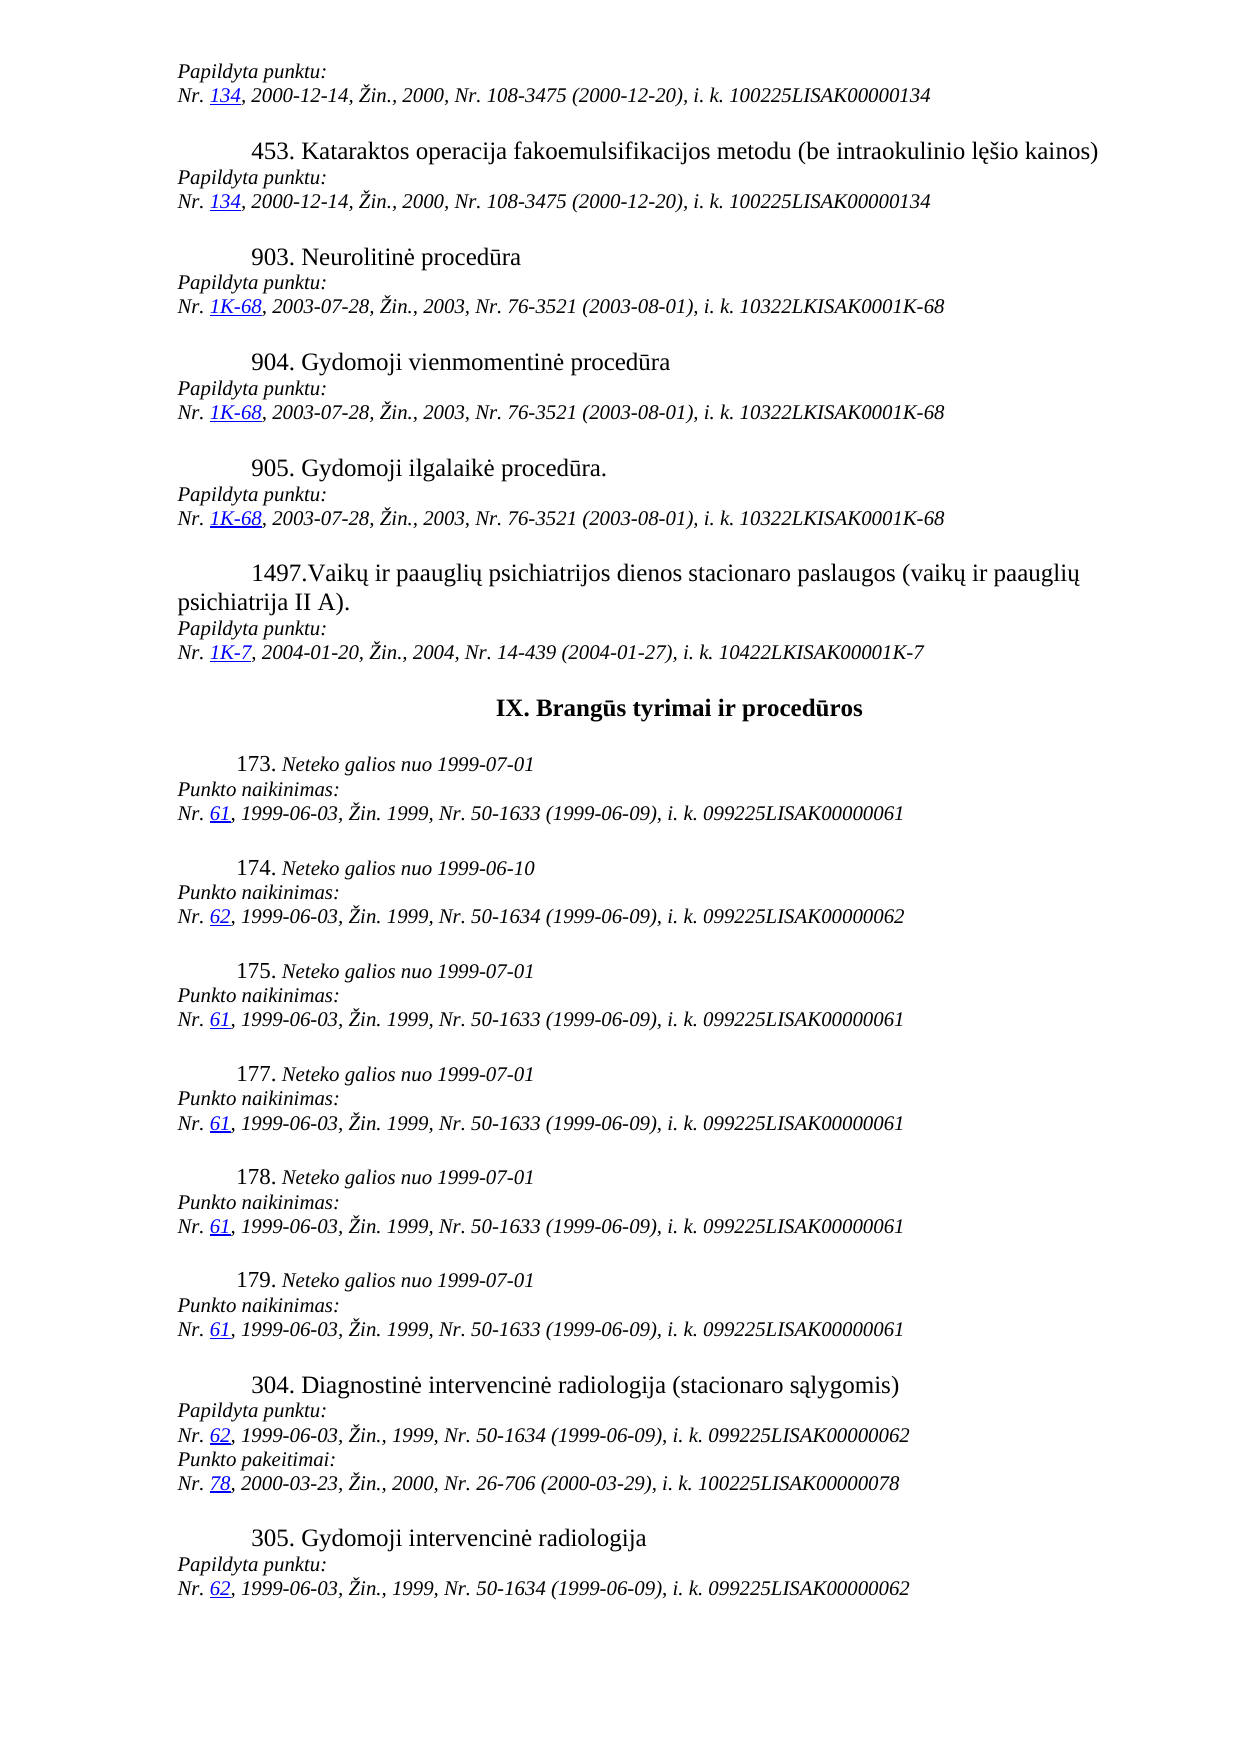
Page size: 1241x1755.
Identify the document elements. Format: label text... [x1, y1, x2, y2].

text 174. Neteko galios nuo 1999-06-10 [177, 853, 1181, 880]
text Papildyta punktu: [177, 270, 1181, 294]
text Nr. 61, 1999-06-03, Žin. 1999, Nr. 50-1633 (1999-06-09), i. k. 099225LISAK00000061 [177, 1214, 1181, 1238]
text Nr. 1K-7, 2004-01-20, Žin., 2004, Nr. 14-439 (2004-01-27), i. k. 10422LKISAK00001K-7 [177, 640, 1181, 664]
text Punkto naikinimas: [177, 983, 1181, 1007]
text 178. Neteko galios nuo 1999-07-01 [177, 1163, 1181, 1189]
text Punkto pakeitimai: [177, 1447, 1181, 1471]
text Papildyta punktu: [177, 482, 1181, 506]
text Punkto naikinimas: [177, 1086, 1181, 1110]
text 304. Diagnostinė intervencinė radiologija (stacionaro sąlygomis) [177, 1370, 1181, 1398]
text Nr. 78, 2000-03-23, Žin., 2000, Nr. 26-706 (2000-03-29), i. k. 100225LISAK00000078 [177, 1471, 1181, 1495]
text 177. Neteko galios nuo 1999-07-01 [177, 1060, 1181, 1086]
text 905. Gydomoji ilgalaikė procedūra. [177, 453, 1181, 482]
text Nr. 61, 1999-06-03, Žin. 1999, Nr. 50-1633 (1999-06-09), i. k. 099225LISAK00000061 [177, 1007, 1181, 1031]
text 453. Kataraktos operacija fakoemulsifikacijos metodu (be intraokulinio lęšio kainos) [177, 136, 1181, 165]
text Nr. 61, 1999-06-03, Žin. 1999, Nr. 50-1633 (1999-06-09), i. k. 099225LISAK00000061 [177, 1317, 1181, 1341]
text Papildyta punktu: [177, 1552, 1181, 1576]
text Nr. 1K-68, 2003-07-28, Žin., 2003, Nr. 76-3521 (2003-08-01), i. k. 10322LKISAK0001K-68 [177, 506, 1181, 530]
text 903. Neurolitinė procedūra [177, 242, 1181, 270]
text 173. Neteko galios nuo 1999-07-01 [177, 750, 1181, 777]
text Nr. 1K-68, 2003-07-28, Žin., 2003, Nr. 76-3521 (2003-08-01), i. k. 10322LKISAK0001K-68 [177, 400, 1181, 424]
text 904. Gydomoji vienmomentinė procedūra [177, 347, 1181, 376]
text Punkto naikinimas: [177, 1189, 1181, 1214]
text Papildyta punktu: [177, 59, 1181, 83]
text Punkto naikinimas: [177, 777, 1181, 801]
text Papildyta punktu: [177, 1398, 1181, 1422]
text Papildyta punktu: [177, 376, 1181, 400]
text 1497.Vaikų ir paauglių psichiatrijos dienos stacionaro paslaugos (vaikų ir paauglių psichiatrija II A). [177, 558, 1181, 616]
text Nr. 1K-68, 2003-07-28, Žin., 2003, Nr. 76-3521 (2003-08-01), i. k. 10322LKISAK0001K-68 [177, 294, 1181, 318]
text Nr. 61, 1999-06-03, Žin. 1999, Nr. 50-1633 (1999-06-09), i. k. 099225LISAK00000061 [177, 801, 1181, 825]
text Nr. 62, 1999-06-03, Žin., 1999, Nr. 50-1634 (1999-06-09), i. k. 099225LISAK00000062 [177, 1422, 1181, 1447]
text Nr. 134, 2000-12-14, Žin., 2000, Nr. 108-3475 (2000-12-20), i. k. 100225LISAK00000134 [177, 189, 1181, 213]
text Punkto naikinimas: [177, 1293, 1181, 1317]
text 179. Neteko galios nuo 1999-07-01 [177, 1266, 1181, 1293]
text Nr. 134, 2000-12-14, Žin., 2000, Nr. 108-3475 (2000-12-20), i. k. 100225LISAK00000134 [177, 83, 1181, 107]
text Papildyta punktu: [177, 165, 1181, 189]
text Punkto naikinimas: [177, 880, 1181, 904]
text Papildyta punktu: [177, 616, 1181, 640]
text 305. Gydomoji intervencinė radiologija [177, 1523, 1181, 1552]
text Nr. 61, 1999-06-03, Žin. 1999, Nr. 50-1633 (1999-06-09), i. k. 099225LISAK00000061 [177, 1110, 1181, 1134]
text IX. Brangūs tyrimai ir procedūros [177, 693, 1181, 722]
text Nr. 62, 1999-06-03, Žin. 1999, Nr. 50-1634 (1999-06-09), i. k. 099225LISAK00000062 [177, 904, 1181, 928]
text Nr. 62, 1999-06-03, Žin., 1999, Nr. 50-1634 (1999-06-09), i. k. 099225LISAK00000062 [177, 1576, 1181, 1600]
text 175. Neteko galios nuo 1999-07-01 [177, 957, 1181, 983]
